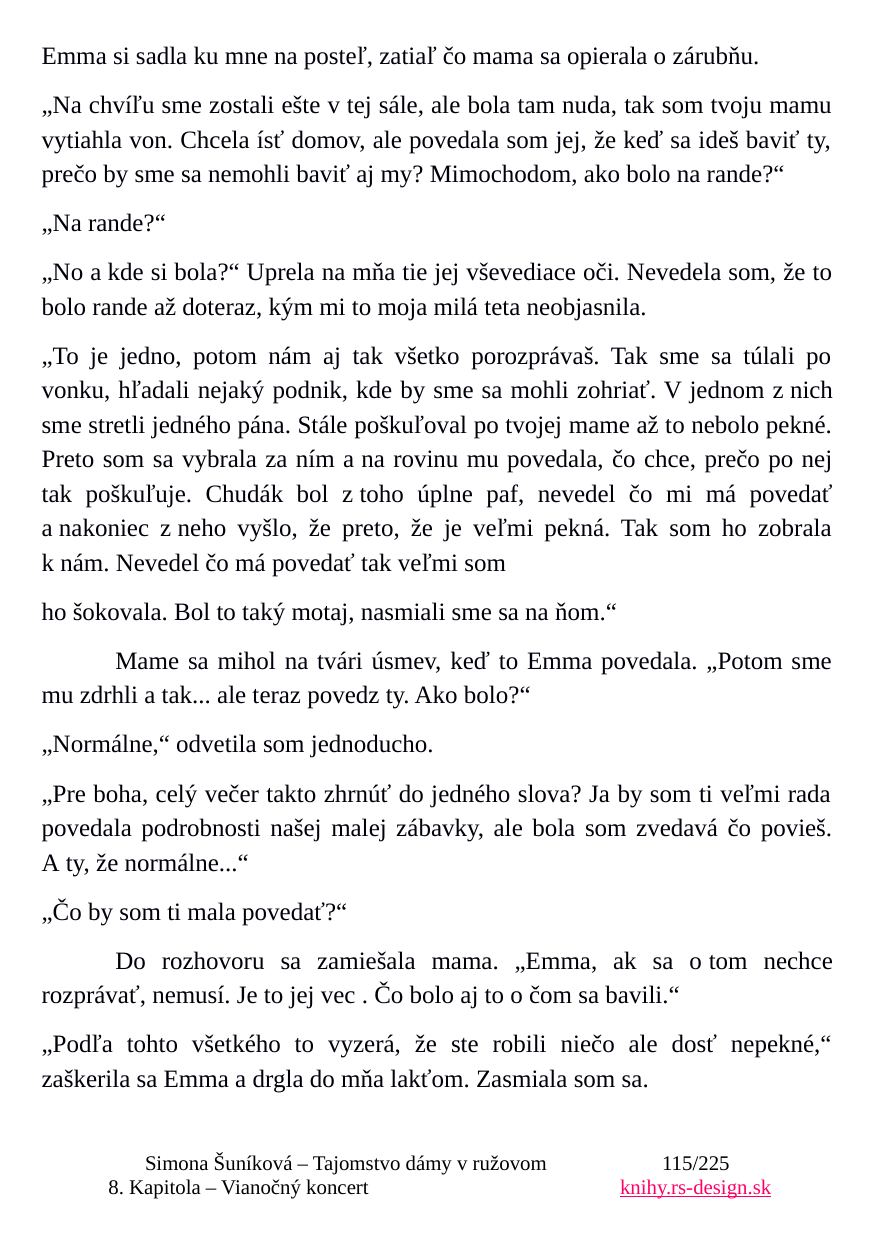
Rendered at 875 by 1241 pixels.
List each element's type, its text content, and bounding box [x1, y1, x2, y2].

text „Na chvíľu sme zostali ešte v tej sále, ale bola tam nuda, tak som tvoju mamu vytiahla von. Chcela ísť domov, ale povedala som jej, že keď sa ideš baviť ty, prečo by sme sa nemohli baviť aj my? Mimochodom, ako bolo na rande?“ [41, 90, 833, 188]
text „Pre boha, celý večer takto zhrnúť do jedného slova? Ja by som ti veľmi rada povedala podrobnosti našej malej zábavky, ale bola som zvedavá čo povieš. A ty, že normálne...“ [41, 779, 833, 876]
text „No a kde si bola?“ Uprela na mňa tie jej vševediace oči. Nevedela som, že to bolo rande až doteraz, kým mi to moja milá teta neobjasnila. [41, 257, 833, 321]
text „Na rande?“ [41, 208, 833, 237]
text „Podľa tohto všetkého to vyzerá, že ste robili niečo ale dosť nepekné,“ zaškerila sa Emma a drgla do mňa lakťom. Zasmiala som sa. [41, 1029, 833, 1092]
text Emma si sadla ku mne na posteľ, zatiaľ čo mama sa opierala o zárubňu. [41, 41, 833, 70]
text Do rozhovoru sa zamiešala mama. „Emma, ak sa o tom nechce rozprávať, nemusí. Je to jej vec . Čo bolo aj to o čom sa bavili.“ [41, 946, 833, 1009]
text „Čo by som ti mala povedať?“ [41, 897, 833, 925]
text „To je jedno, potom nám aj tak všetko porozprávaš. Tak sme sa túlali po vonku, hľadali nejaký podnik, kde by sme sa mohli zohriať. V jednom z nich sme stretli jedného pána. Stále poškuľoval po tvojej mame až to nebolo pekné. Preto som sa vybrala za ním a na rovinu mu povedala, čo chce, prečo po nej tak poškuľuje. Chudák bol z toho úplne paf, nevedel čo mi má povedať a nakoniec z neho vyšlo, že preto, že je veľmi pekná. Tak som ho zobrala k nám. Nevedel čo má povedať tak veľmi som [41, 341, 833, 577]
text ho šokovala. Bol to taký motaj, nasmiali sme sa na ňom.“ [41, 597, 833, 626]
text Mame sa mihol na tvári úsmev, keď to Emma povedala. „Potom sme mu zdrhli a tak... ale teraz povedz ty. Ako bolo?“ [41, 646, 833, 709]
text „Normálne,“ odvetila som jednoducho. [41, 729, 833, 758]
